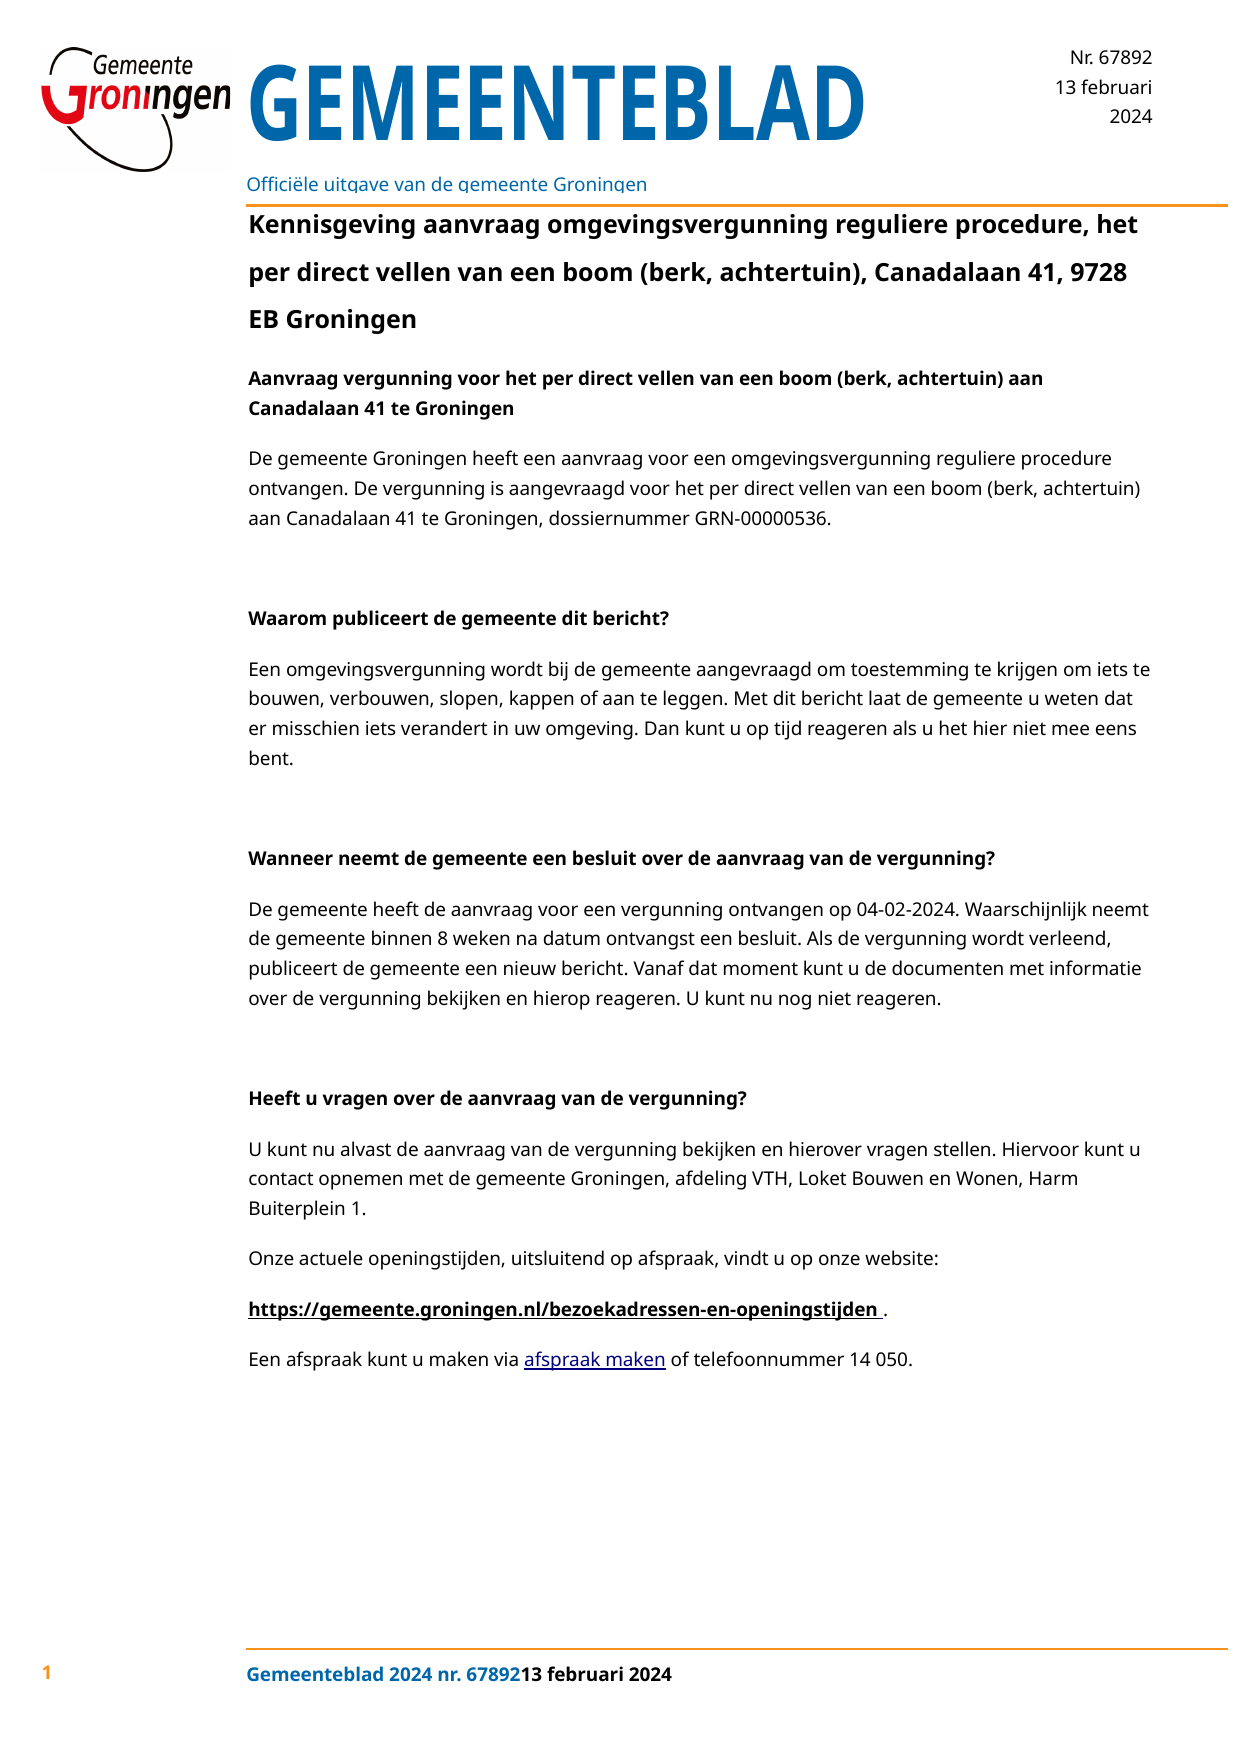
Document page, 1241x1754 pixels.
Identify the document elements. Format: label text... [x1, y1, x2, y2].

text https://gemeente.groningen.nl/bezoekadressen-en-openingstijden . [248, 1296, 1152, 1322]
text U kunt nu alvast de aanvraag van de vergunning bekijken en hierover vragen stellen. Hiervoor kunt u contact opnemen met de gemeente Groningen, afdeling VTH, Loket Bouwen en Wonen, Harm Buiterplein 1. [248, 1136, 1152, 1221]
text Aanvraag vergunning voor het per direct vellen van een boom (berk, achtertuin) aan Canadalaan 41 te Groningen [248, 366, 1152, 421]
text Een afspraak kunt u maken via afspraak maken of telefoonnummer 14 050. [248, 1346, 1152, 1372]
text De gemeente heeft de aanvraag voor een vergunning ontvangen op 04-02-2024. Waarschijnlijk neemt de gemeente binnen 8 weken na datum ontvangst een besluit. Als de vergunning wordt verleend, publiceert de gemeente een nieuw bericht. Vanaf dat moment kunt u de documenten met informatie over de vergunning bekijken en hierop reageren. U kunt nu nog niet reageren. [248, 896, 1152, 1010]
text Heeft u vragen over de aanvraag van de vergunning? [248, 1086, 1152, 1111]
text Waarom publiceert de gemeente dit bericht? [248, 606, 1152, 631]
text Kennisgeving aanvraag omgevingsvergunning reguliere procedure, het per direct vellen van een boom (berk, achtertuin), Canadalaan 41, 9728 EB Groningen [248, 207, 1152, 336]
text Onze actuele openingstijden, uitsluitend op afspraak, vindt u op onze website: [248, 1246, 1152, 1271]
text De gemeente Groningen heeft een aanvraag voor een omgevingsvergunning reguliere procedure ontvangen. De vergunning is aangevraagd voor het per direct vellen van een boom (berk, achtertuin) aan Canadalaan 41 te Groningen, dossiernummer GRN-00000536. [248, 446, 1152, 530]
text Een omgevingsvergunning wordt bij de gemeente aangevraagd om toestemming te krijgen om iets te bouwen, verbouwen, slopen, kappen of aan te leggen. Met dit bericht laat de gemeente u weten dat er misschien iets verandert in uw omgeving. Dan kunt u op tijd reageren als u het hier niet mee eens bent. [248, 656, 1152, 770]
text Wanneer neemt de gemeente een besluit over de aanvraag van de vergunning? [248, 846, 1152, 871]
picture [41, 47, 231, 172]
